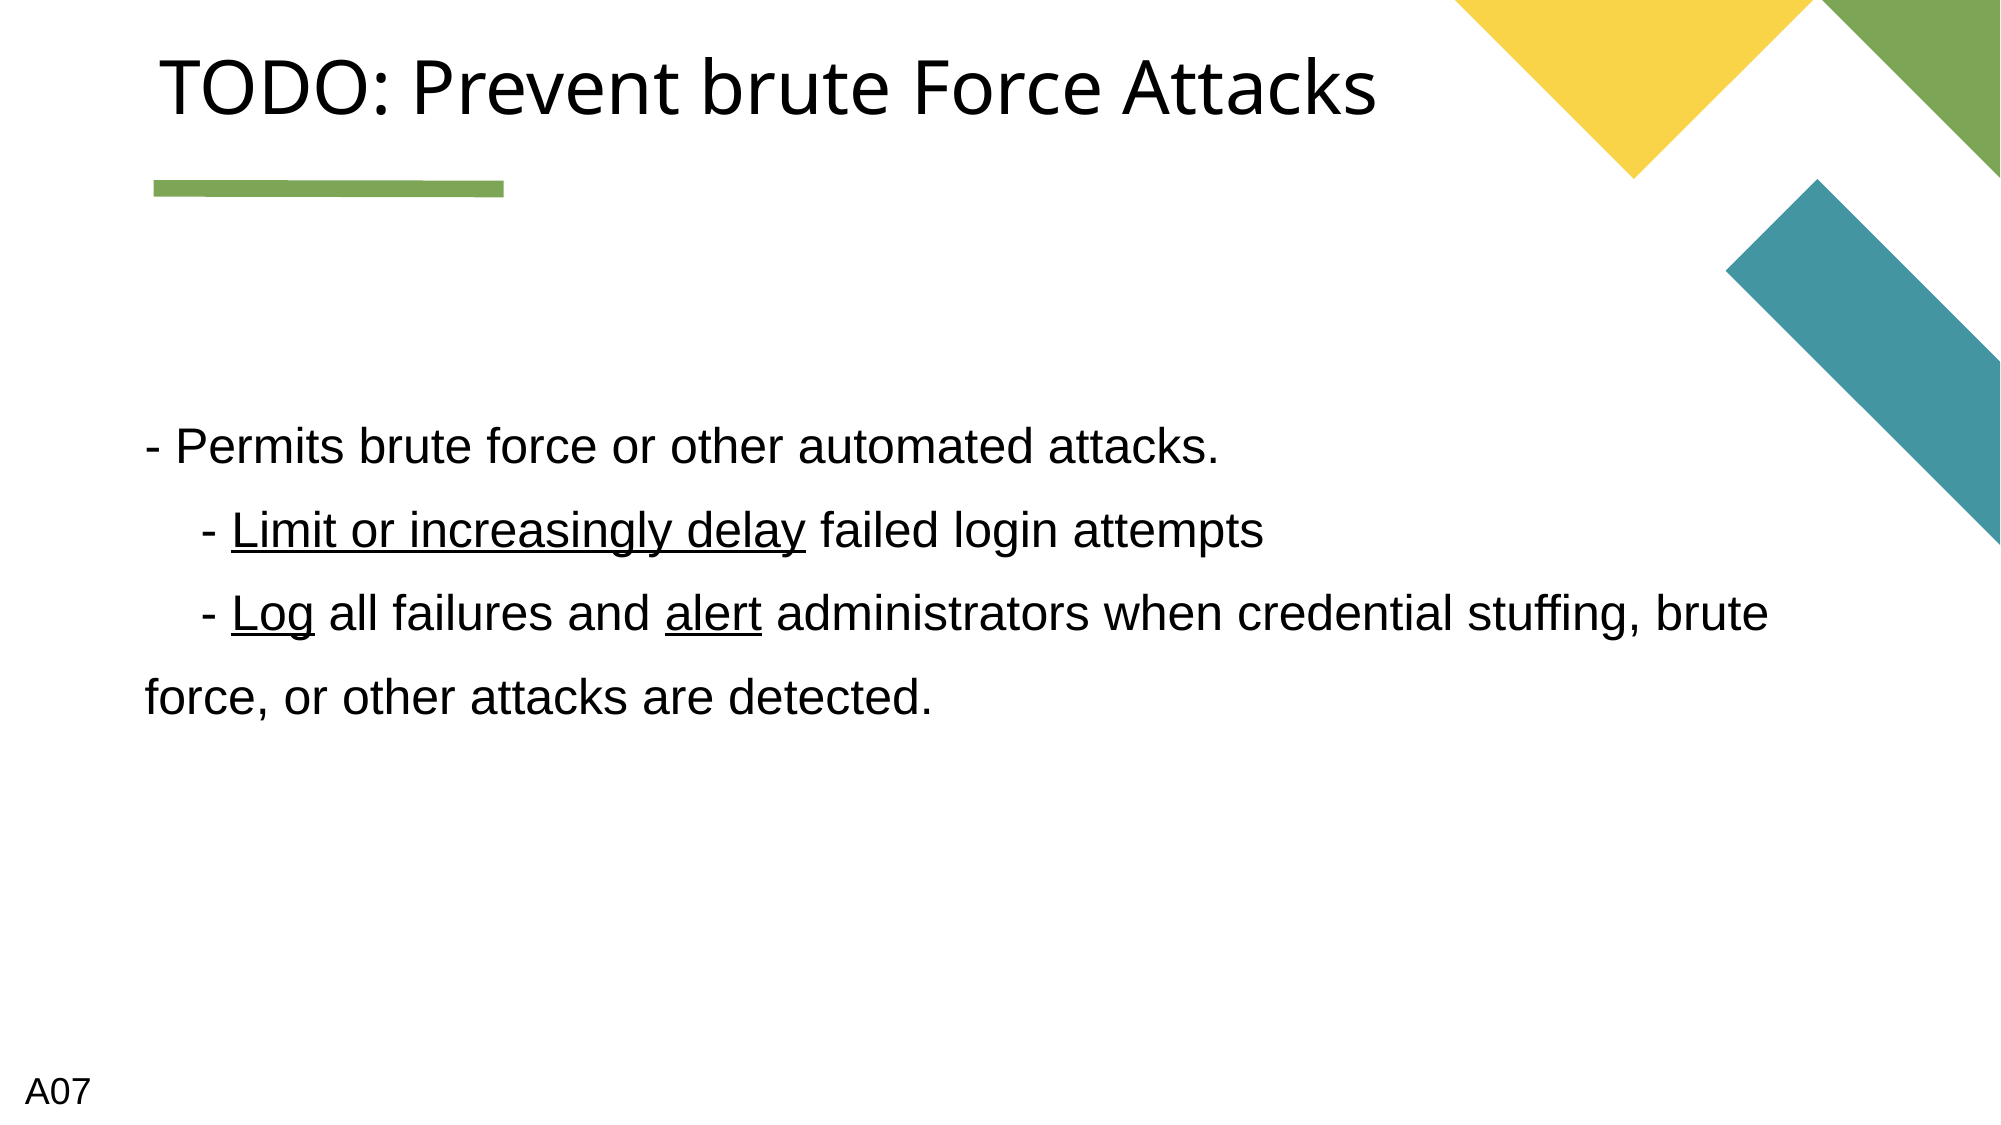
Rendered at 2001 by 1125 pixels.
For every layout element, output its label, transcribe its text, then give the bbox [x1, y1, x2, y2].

title TODO: Prevent brute Force Attacks [153, 0, 1619, 173]
text_box A07 [10, 1062, 107, 1120]
text_box - Permits brute force or other automated attacks. - Limit or increasingly delay failed login attempts - Log all failures and alert administrators when credential stuffing, brute force, or other attacks are detected. [129, 382, 1827, 733]
